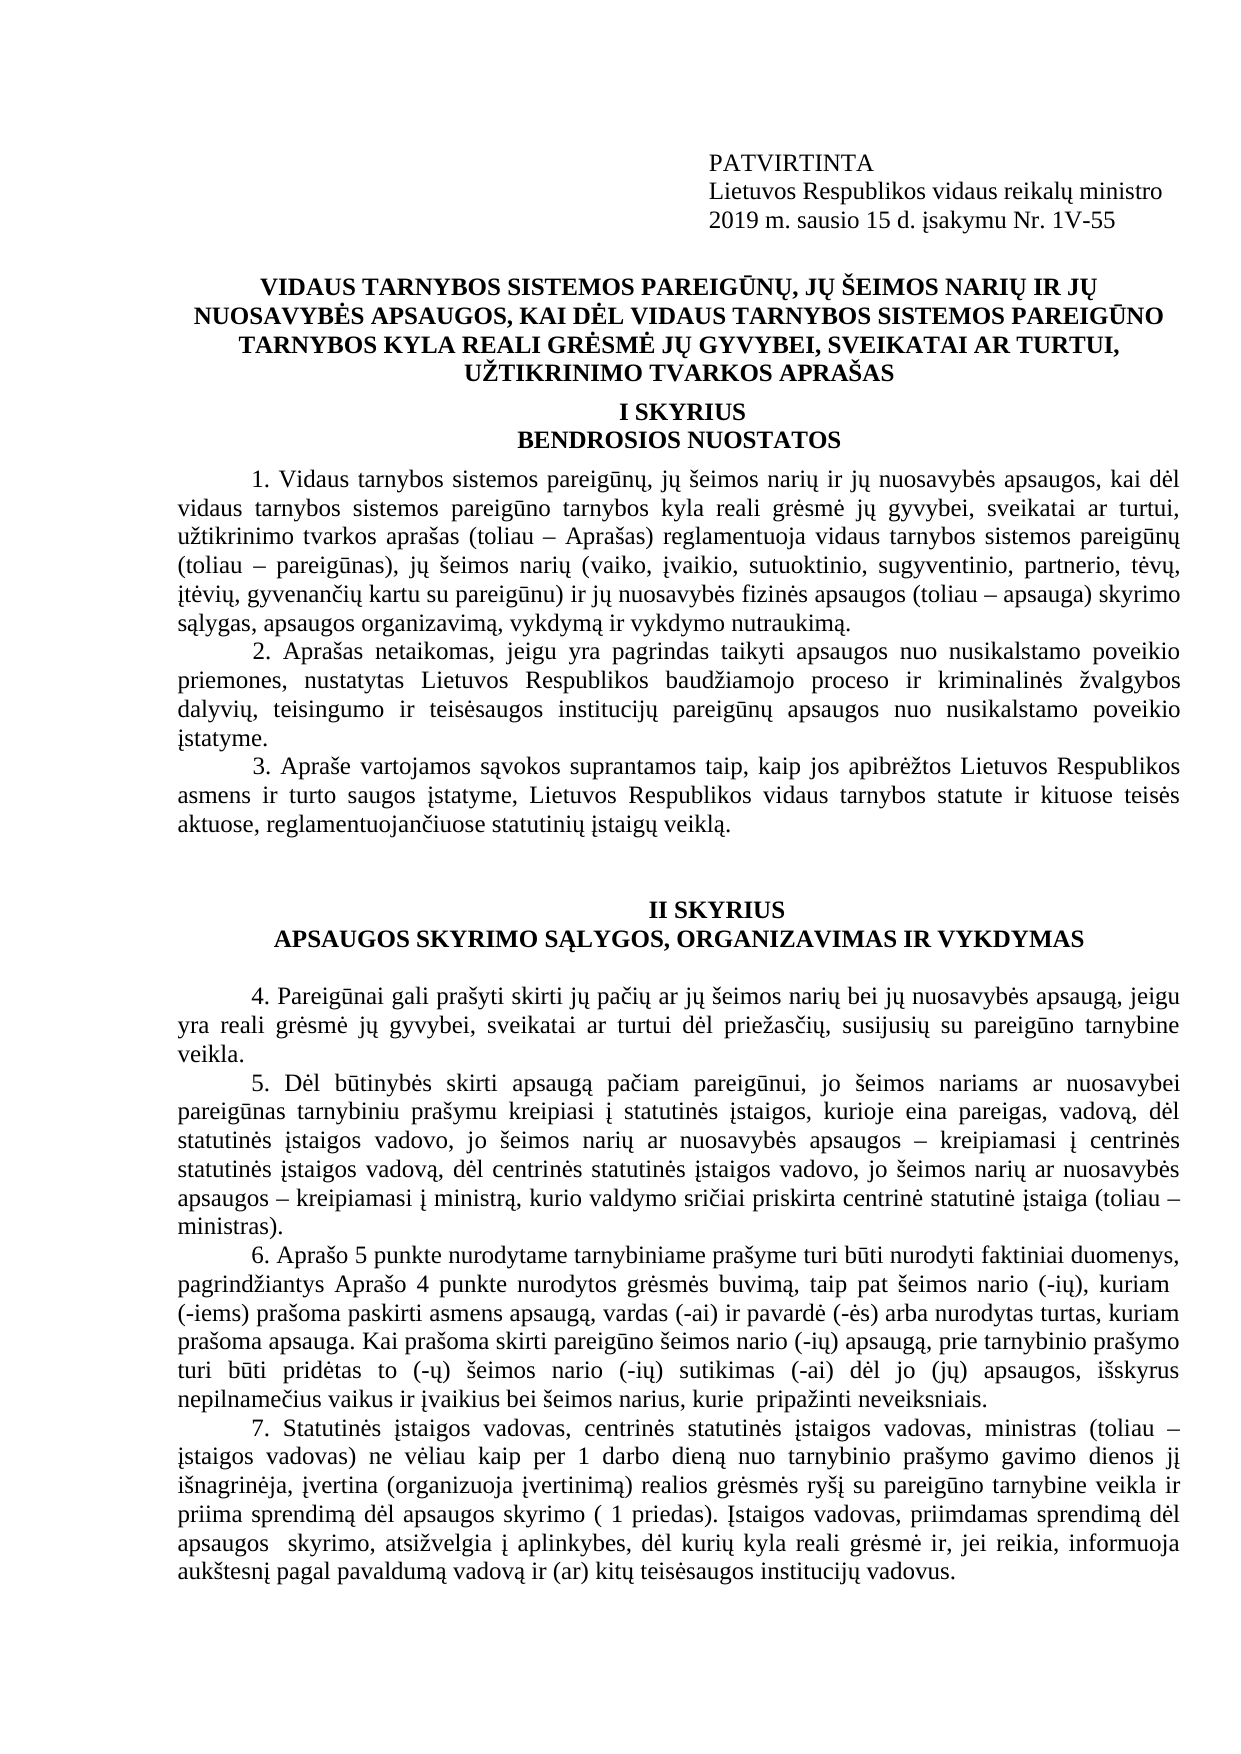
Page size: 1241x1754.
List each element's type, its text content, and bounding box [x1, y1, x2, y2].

text 5. Dėl būtinybės skirti apsaugą pačiam pareigūnui, jo šeimos nariams ar nuosavybei pareigūnas tarnybiniu prašymu kreipiasi į statutinės įstaigos, kurioje eina pareigas, vadovą, dėl statutinės įstaigos vadovo, jo šeimos narių ar nuosavybės apsaugos – kreipiamasi į centrinės statutinės įstaigos vadovą, dėl centrinės statutinės įstaigos vadovo, jo šeimos narių ar nuosavybės apsaugos – kreipiamasi į ministrą, kurio valdymo sričiai priskirta centrinė statutinė įstaiga (toliau – ministras). [177, 1068, 1181, 1240]
text II SKYRIUS [177, 895, 1181, 924]
text 7. Statutinės įstaigos vadovas, centrinės statutinės įstaigos vadovas, ministras (toliau – įstaigos vadovas) ne vėliau kaip per 1 darbo dieną nuo tarnybinio prašymo gavimo dienos jį išnagrinėja, įvertina (organizuoja įvertinimą) realios grėsmės ryšį su pareigūno tarnybine veikla ir priima sprendimą dėl apsaugos skyrimo ( 1 priedas). Įstaigos vadovas, priimdamas sprendimą dėl apsaugos skyrimo, atsižvelgia į aplinkybes, dėl kurių kyla reali grėsmė ir, jei reikia, informuoja aukštesnį pagal pavaldumą vadovą ir (ar) kitų teisėsaugos institucijų vadovus. [177, 1413, 1181, 1585]
text APSAUGOS SKYRIMO SĄLYGOS, ORGANIZAVIMAS IR VYKDYMAS [177, 924, 1181, 953]
text 4. Pareigūnai gali prašyti skirti jų pačių ar jų šeimos narių bei jų nuosavybės apsaugą, jeigu yra reali grėsmė jų gyvybei, sveikatai ar turtui dėl priežasčių, susijusių su pareigūno tarnybine veikla. [177, 981, 1181, 1068]
text 6. Aprašo 5 punkte nurodytame tarnybiniame prašyme turi būti nurodyti faktiniai duomenys, pagrindžiantys Aprašo 4 punkte nurodytos grėsmės buvimą, taip pat šeimos nario (-ių), kuriam (-iems) prašoma paskirti asmens apsaugą, vardas (-ai) ir pavardė (-ės) arba nurodytas turtas, kuriam prašoma apsauga. Kai prašoma skirti pareigūno šeimos nario (-ių) apsaugą, prie tarnybinio prašymo turi būti pridėtas to (-ų) šeimos nario (-ių) sutikimas (-ai) dėl jo (jų) apsaugos, išskyrus nepilnamečius vaikus ir įvaikius bei šeimos narius, kurie pripažinti neveiksniais. [177, 1240, 1181, 1413]
text PATVIRTINTA [709, 148, 1181, 176]
text 2. Aprašas netaikomas, jeigu yra pagrindas taikyti apsaugos nuo nusikalstamo poveikio priemones, nustatytas Lietuvos Respublikos baudžiamojo proceso ir kriminalinės žvalgybos dalyvių, teisingumo ir teisėsaugos institucijų pareigūnų apsaugos nuo nusikalstamo poveikio įstatyme. [177, 636, 1181, 751]
text 3. Apraše vartojamos sąvokos suprantamos taip, kaip jos apibrėžtos Lietuvos Respublikos asmens ir turto saugos įstatyme, Lietuvos Respublikos vidaus tarnybos statute ir kituose teisės aktuose, reglamentuojančiuose statutinių įstaigų veiklą. [177, 751, 1181, 838]
text I SKYRIUS [177, 397, 1181, 426]
text 1. Vidaus tarnybos sistemos pareigūnų, jų šeimos narių ir jų nuosavybės apsaugos, kai dėl vidaus tarnybos sistemos pareigūno tarnybos kyla reali grėsmė jų gyvybei, sveikatai ar turtui, užtikrinimo tvarkos aprašas (toliau – Aprašas) reglamentuoja vidaus tarnybos sistemos pareigūnų (toliau – pareigūnas), jų šeimos narių (vaiko, įvaikio, sutuoktinio, sugyventinio, partnerio, tėvų, įtėvių, gyvenančių kartu su pareigūnu) ir jų nuosavybės fizinės apsaugos (toliau – apsauga) skyrimo sąlygas, apsaugos organizavimą, vykdymą ir vykdymo nutraukimą. [177, 464, 1181, 636]
text Lietuvos Respublikos vidaus reikalų ministro [709, 176, 1181, 205]
text 2019 m. sausio 15 d. įsakymu Nr. 1V-55 [709, 205, 1181, 234]
text VIDAUS TARNYBOS SISTEMOS PAREIGŪNŲ, JŲ ŠEIMOS NARIŲ IR JŲ NUOSAVYBĖS APSAUGOS, KAI DĖL VIDAUS TARNYBOS SISTEMOS PAREIGŪNO TARNYBOS KYLA REALI GRĖSMĖ JŲ GYVYBEI, SVEIKATAI AR TURTUI, UŽTIKRINIMO TVARKOS APRAŠAS [177, 272, 1181, 387]
text BENDROSIOS NUOSTATOS [177, 426, 1181, 454]
